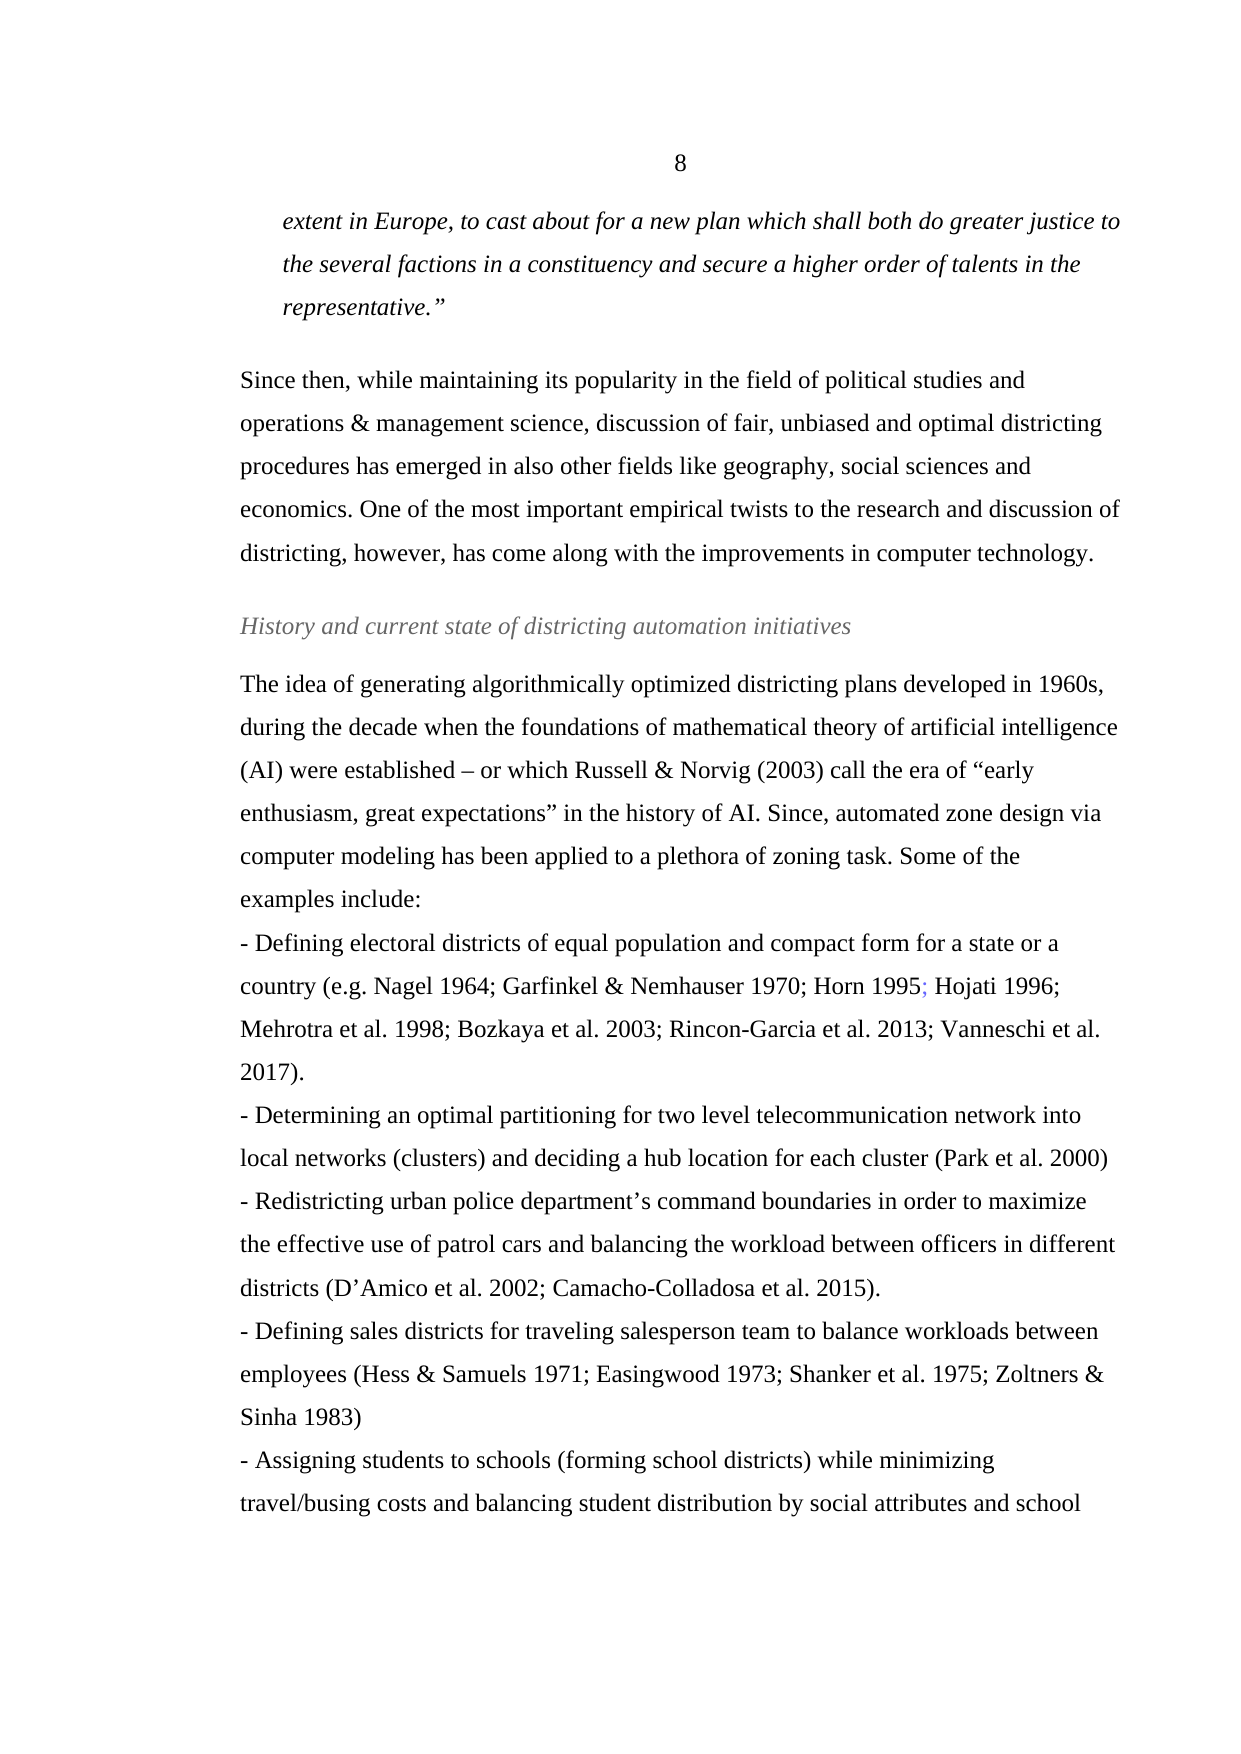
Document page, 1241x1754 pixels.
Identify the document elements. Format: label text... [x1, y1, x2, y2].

subtitle History and current state of districting automation initiatives [240, 611, 1121, 639]
text The idea of generating algorithmically optimized districting plans developed in 1960s, during the decade when the foundations of mathematical theory of artificial intelligence (AI) were established – or which Russell & Norvig (2003) call the era of “early enthusiasm, great expectations” in the history of AI. Since, automated zone design via computer modeling has been applied to a plethora of zoning task. Some of the examples include: - Defining electoral districts of equal population and compact form for a state or a country (e.g. Nagel 1964; Garfinkel & Nemhauser 1970; Horn 1995; Hojati 1996; Mehrotra et al. 1998; Bozkaya et al. 2003; Rincon-Garcia et al. 2013; Vanneschi et al. 2017). - Determining an optimal partitioning for two level telecommunication network into local networks (clusters) and deciding a hub location for each cluster (Park et al. 2000) - Redistricting urban police department’s command boundaries in order to maximize the effective use of patrol cars and balancing the workload between officers in different districts (D’Amico et al. 2002; Camacho-Colladosa et al. 2015). - Defining sales districts for traveling salesperson team to balance workloads between employees (Hess & Samuels 1971; Easingwood 1973; Shanker et al. 1975; Zoltners & Sinha 1983) - Assigning students to schools (forming school districts) while minimizing travel/busing costs and balancing student distribution by social attributes and school [240, 669, 1121, 1517]
text extent in Europe, to cast about for a new plan which shall both do greater justice to the several factions in a constituency and secure a higher order of talents in the representative.” [282, 206, 1121, 321]
text Since then, while maintaining its popularity in the field of political studies and operations & management science, discussion of fair, unbiased and optimal districting procedures has emerged in also other fields like geography, social sciences and economics. One of the most important empirical twists to the research and discussion of districting, however, has come along with the improvements in computer technology. [240, 365, 1121, 566]
